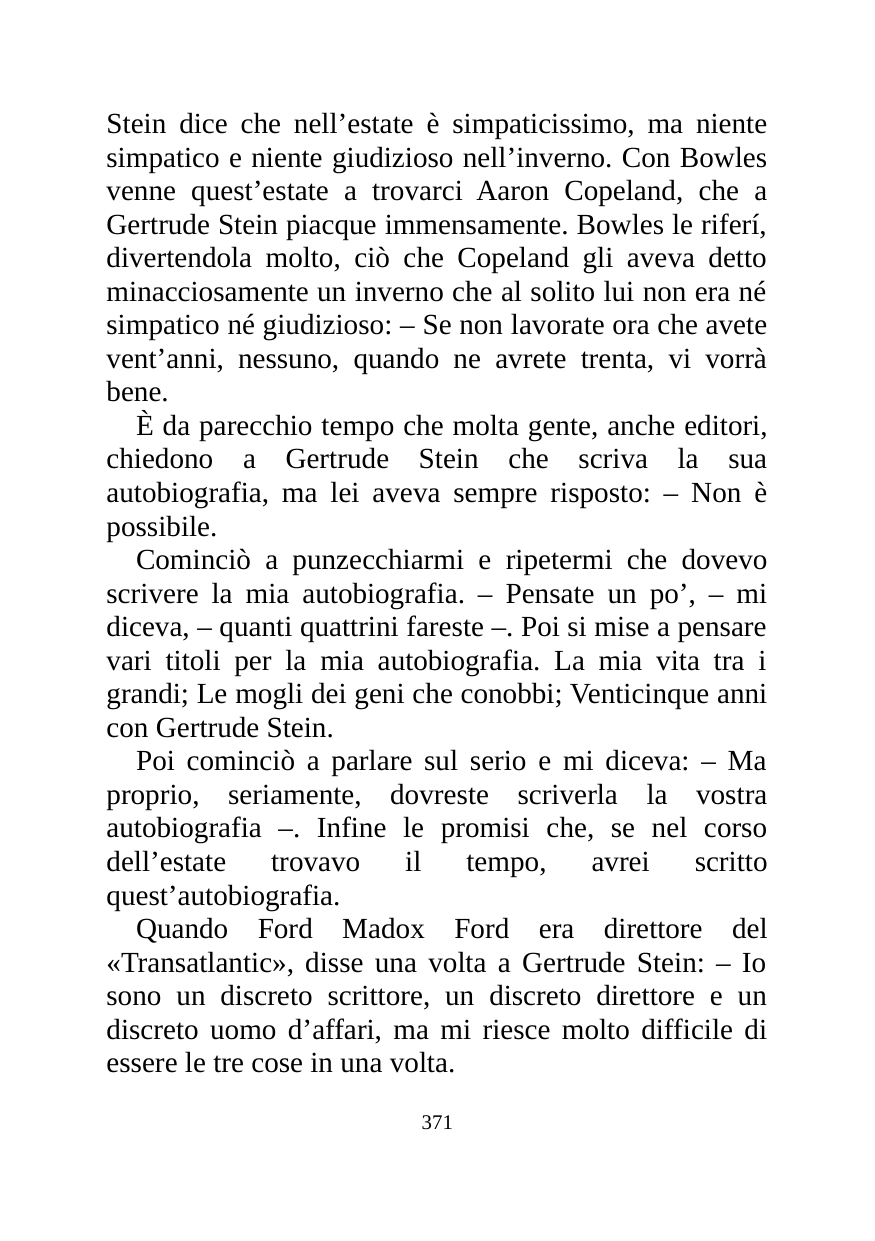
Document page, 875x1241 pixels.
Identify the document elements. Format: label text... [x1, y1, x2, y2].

text Quando Ford Madox Ford era direttore del «Transatlantic», disse una volta a Gertrude Stein: – Io sono un discreto scrittore, un discreto direttore e un discreto uomo d’affari, ma mi riesce molto difficile di essere le tre cose in una volta. [106, 911, 768, 1079]
text Cominciò a punzecchiarmi e ripetermi che dovevo scrivere la mia autobiografia. – Pensate un po’, – mi diceva, – quanti quattrini fareste –. Poi si mise a pensare vari titoli per la mia autobiografia. La mia vita tra i grandi; Le mogli dei geni che conobbi; Venticinque anni con Gertrude Stein. [106, 542, 768, 743]
text Stein dice che nell’estate è simpaticissimo, ma niente simpatico e niente giudizioso nell’inverno. Con Bowles venne quest’estate a trovarci Aaron Copeland, che a Gertrude Stein piacque immensamente. Bowles le riferí, divertendola molto, ciò che Copeland gli aveva detto minacciosamente un inverno che al solito lui non era né simpatico né giudizioso: – Se non lavorate ora che avete vent’anni, nessuno, quando ne avrete trenta, vi vorrà bene. [106, 106, 768, 408]
text È da parecchio tempo che molta gente, anche editori, chiedono a Gertrude Stein che scriva la sua autobiografia, ma lei aveva sempre risposto: – Non è possibile. [106, 408, 768, 542]
text Poi cominciò a parlare sul serio e mi diceva: – Ma proprio, seriamente, dovreste scriverla la vostra autobiografia –. Infine le promisi che, se nel corso dell’estate trovavo il tempo, avrei scritto quest’autobiografia. [106, 743, 768, 911]
